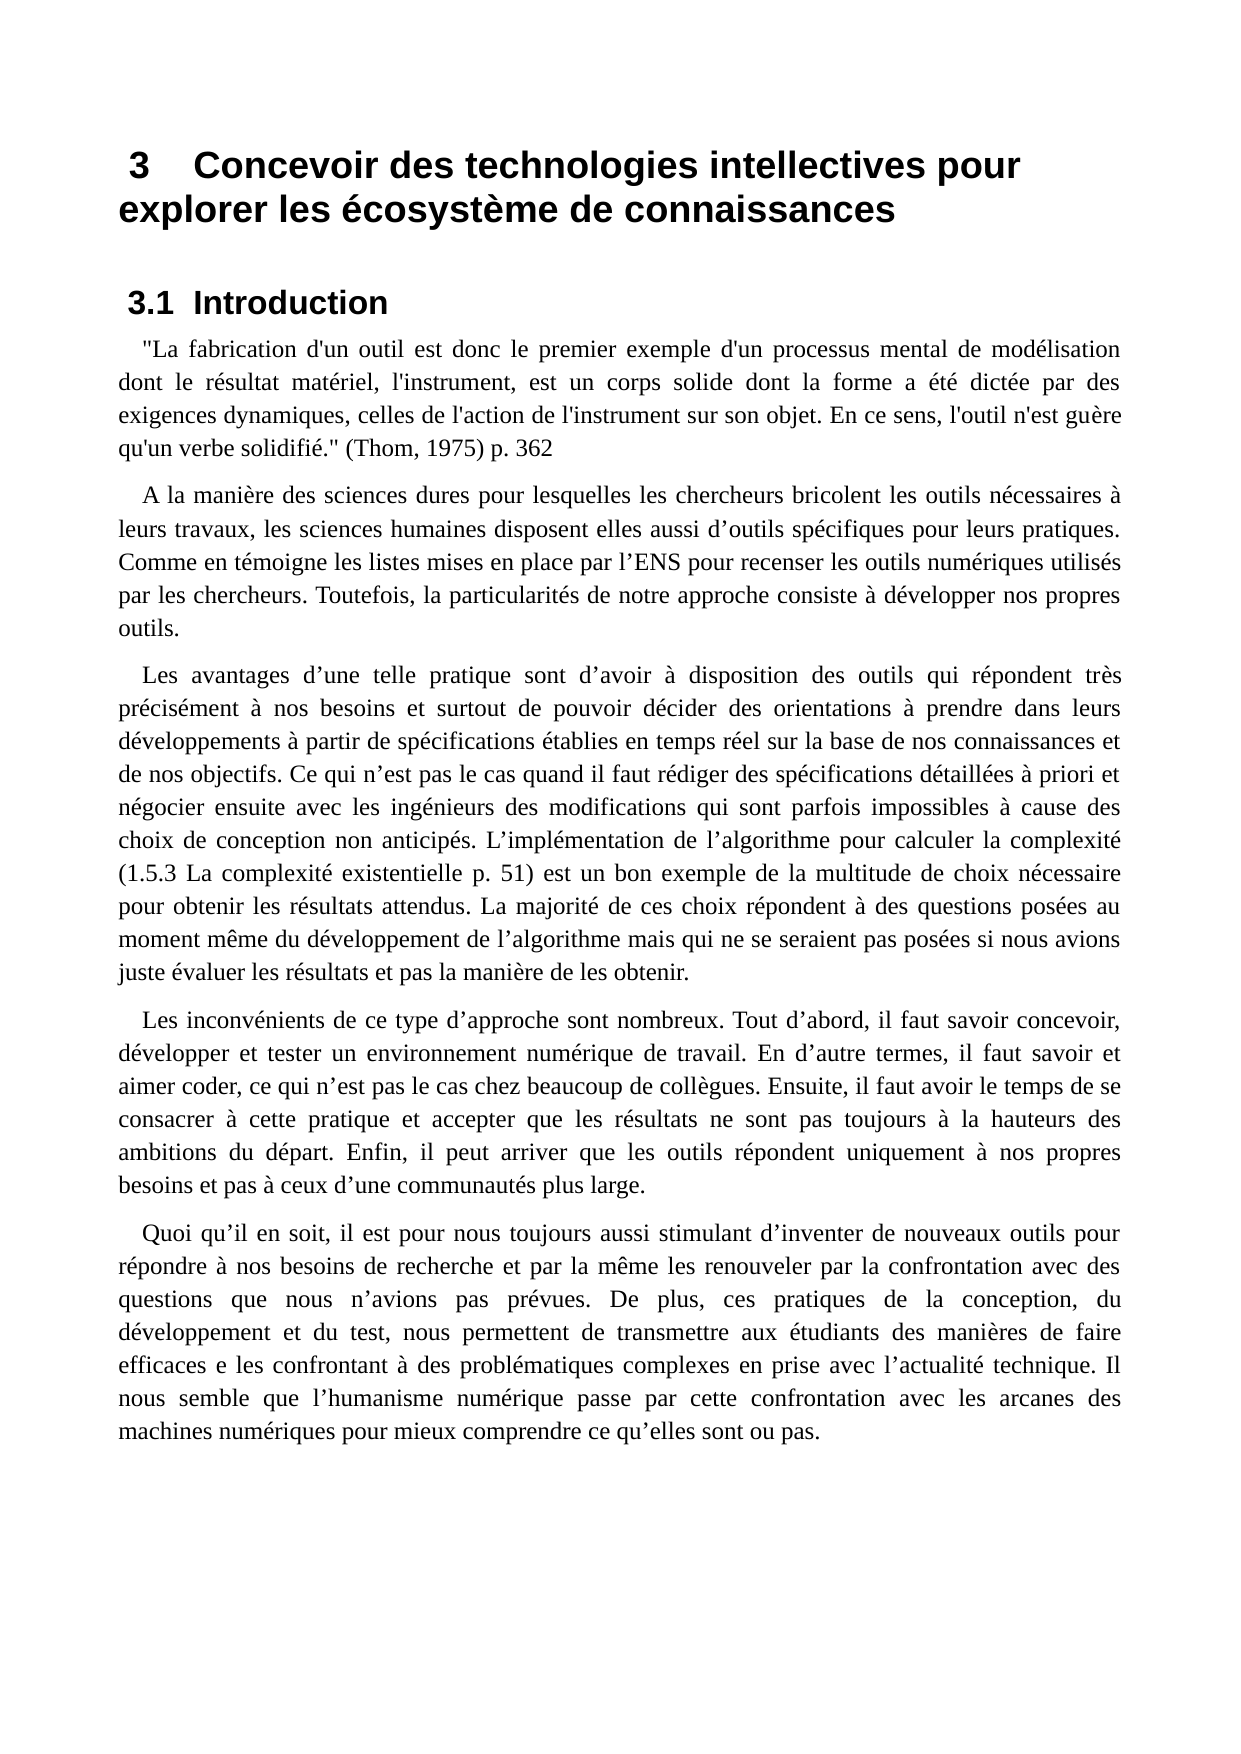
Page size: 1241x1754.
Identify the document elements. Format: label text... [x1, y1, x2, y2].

subtitle Introduction [118, 283, 1122, 321]
text A la manière des sciences dures pour lesquelles les chercheurs bricolent les outils nécessaires à leurs travaux, les sciences humaines disposent elles aussi d’outils spécifiques pour leurs pratiques. Comme en témoigne les listes mises en place par l’ENS pour recenser les outils numériques utilisés par les chercheurs. Toutefois, la particularités de notre approche consiste à développer nos propres outils. [118, 481, 1122, 641]
text "La fabrication d'un outil est donc le premier exemple d'un processus mental de modélisation dont le résultat matériel, l'instrument, est un corps solide dont la forme a été dictée par des exigences dynamiques, celles de l'action de l'instrument sur son objet. En ce sens, l'outil n'est guère qu'un verbe solidifié." (Thom, 1975) p. 362 [118, 334, 1122, 462]
text Quoi qu’il en soit, il est pour nous toujours aussi stimulant d’inventer de nouveaux outils pour répondre à nos besoins de recherche et par la même les renouveler par la confrontation avec des questions que nous n’avions pas prévues. De plus, ces pratiques de la conception, du développement et du test, nous permettent de transmettre aux étudiants des manières de faire efficaces e les confrontant à des problématiques complexes en prise avec l’actualité technique. Il nous semble que l’humanisme numérique passe par cette confrontation avec les arcanes des machines numériques pour mieux comprendre ce qu’elles sont ou pas. [118, 1218, 1122, 1445]
text Les avantages d’une telle pratique sont d’avoir à disposition des outils qui répondent très précisément à nos besoins et surtout de pouvoir décider des orientations à prendre dans leurs développements à partir de spécifications établies en temps réel sur la base de nos connaissances et de nos objectifs. Ce qui n’est pas le cas quand il faut rédiger des spécifications détaillées à priori et négocier ensuite avec les ingénieurs des modifications qui sont parfois impossibles à cause des choix de conception non anticipés. L’implémentation de l’algorithme pour calculer la complexité (1.5.3 La complexité existentielle p. 51) est un bon exemple de la multitude de choix nécessaire pour obtenir les résultats attendus. La majorité de ces choix répondent à des questions posées au moment même du développement de l’algorithme mais qui ne se seraient pas posées si nous avions juste évaluer les résultats et pas la manière de les obtenir. [118, 660, 1122, 986]
subtitle Concevoir des technologies intellectives pour explorer les écosystème de connaissances [118, 143, 1122, 230]
text Les inconvénients de ce type d’approche sont nombreux. Tout d’abord, il faut savoir concevoir, développer et tester un environnement numérique de travail. En d’autre termes, il faut savoir et aimer coder, ce qui n’est pas le cas chez beaucoup de collègues. Ensuite, il faut avoir le temps de se consacrer à cette pratique et accepter que les résultats ne sont pas toujours à la hauteurs des ambitions du départ. Enfin, il peut arriver que les outils répondent uniquement à nos propres besoins et pas à ceux d’une communautés plus large. [118, 1005, 1122, 1199]
